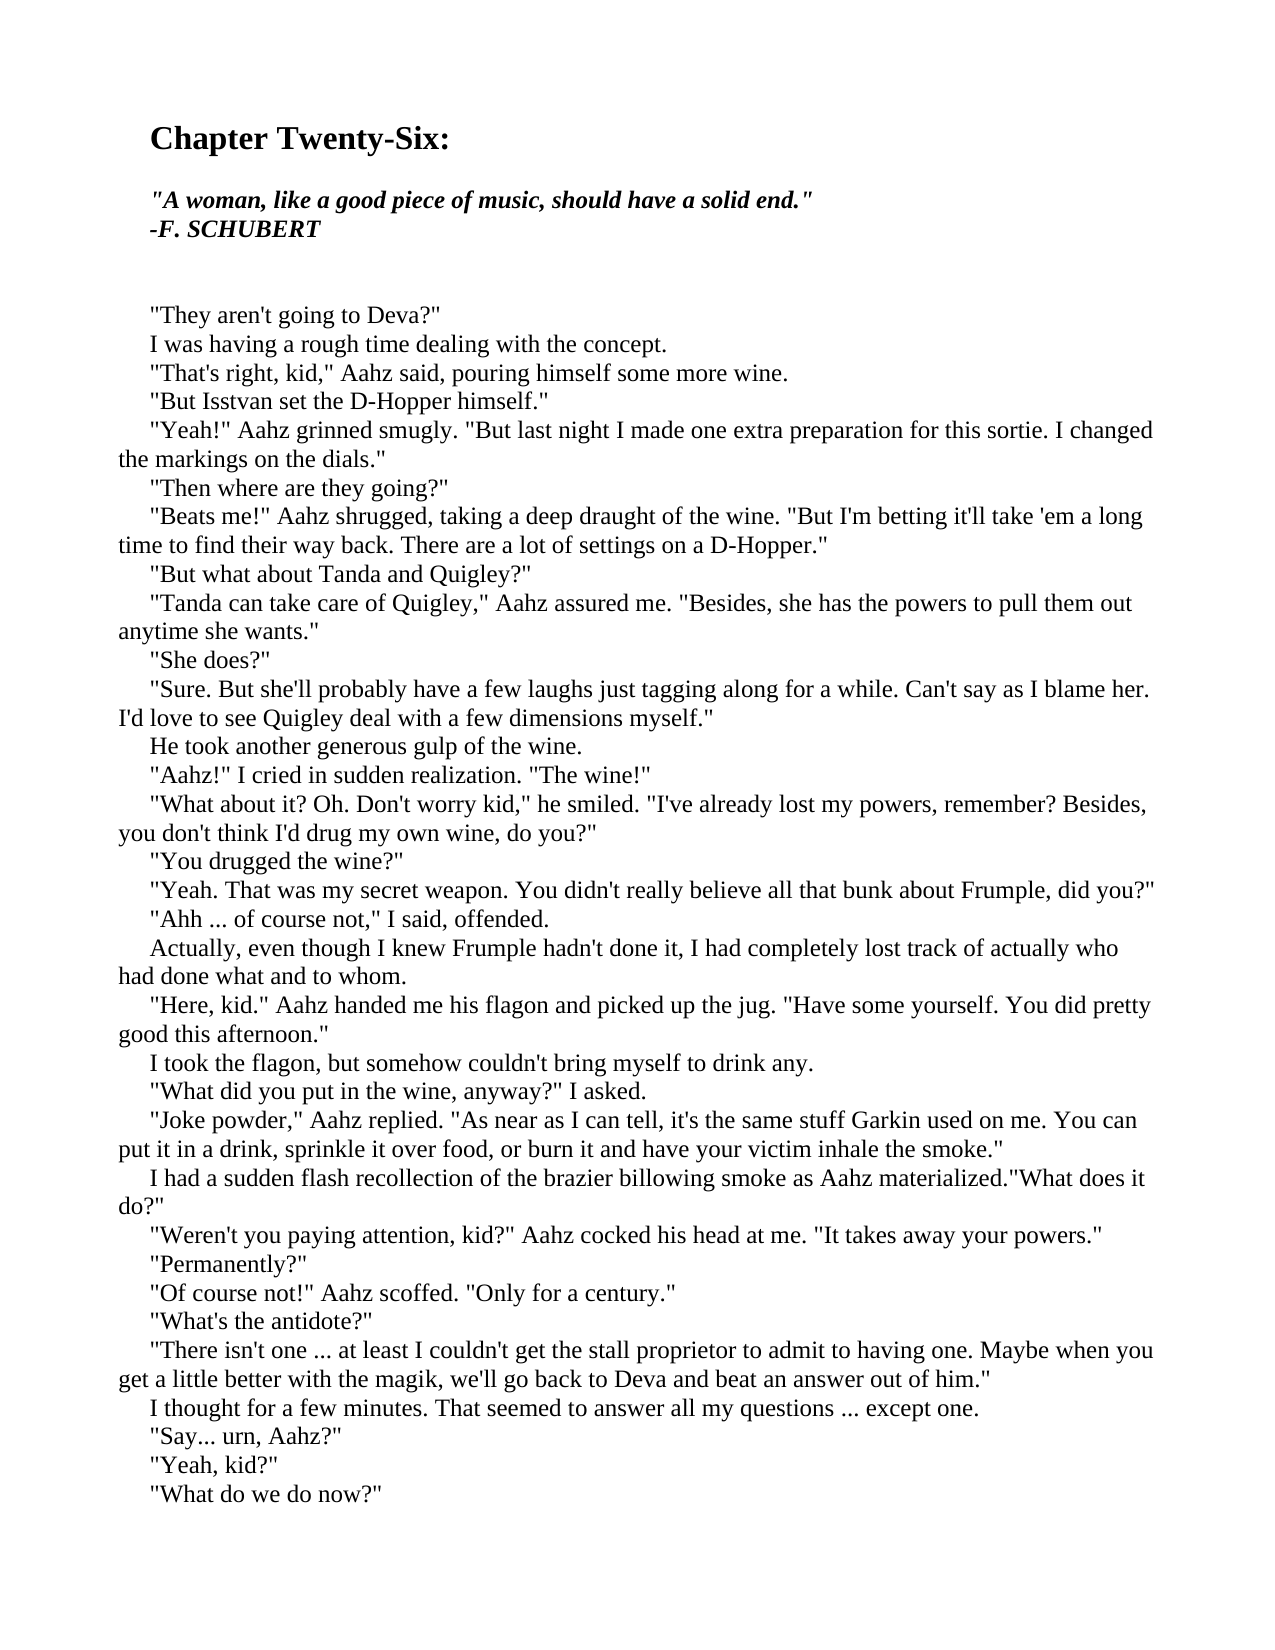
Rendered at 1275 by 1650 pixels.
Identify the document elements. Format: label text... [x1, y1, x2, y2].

text "They aren't going to Deva?" [118, 300, 1157, 329]
text "Yeah!" Aahz grinned smugly. "But last night I made one extra preparation for this sortie. I changed the markings on the dials." [118, 415, 1157, 473]
subtitle Chapter Twenty-Six: [118, 118, 1157, 156]
text "Beats me!" Aahz shrugged, taking a deep draught of the wine. "But I'm betting it'll take 'em a long time to find their way back. There are a lot of settings on a D-Hopper." [118, 501, 1157, 559]
text "Permanently?" [118, 1249, 1157, 1278]
text I had a sudden flash recollection of the brazier billowing smoke as Aahz materialized."What does it do?" [118, 1163, 1157, 1220]
text "She does?" [118, 645, 1157, 674]
text "Say... urn, Aahz?" [118, 1421, 1157, 1450]
text "You drugged the wine?" [118, 846, 1157, 875]
text Actually, even though I knew Frumple hadn't done it, I had completely lost track of actually who had done what and to whom. [118, 933, 1157, 990]
text "Of course not!" Aahz scoffed. "Only for a century." [118, 1278, 1157, 1306]
text "But Isstvan set the D-Hopper himself." [118, 386, 1157, 415]
text I took the flagon, but somehow couldn't bring myself to drink any. [118, 1048, 1157, 1076]
text "Then where are they going?" [118, 473, 1157, 501]
text "There isn't one ... at least I couldn't get the stall proprietor to admit to having one. Maybe when you get a little better with the magik, we'll go back to Deva and beat an answer out of him." [118, 1335, 1157, 1393]
text -F. SCHUBERT [118, 214, 1157, 243]
text "Yeah. That was my secret weapon. You didn't really believe all that bunk about Frumple, did you?" [118, 875, 1157, 904]
text "What did you put in the wine, anyway?" I asked. [118, 1076, 1157, 1105]
text "That's right, kid," Aahz said, pouring himself some more wine. [118, 358, 1157, 386]
text "A woman, like a good piece of music, should have a solid end." [118, 185, 1157, 214]
text I was having a rough time dealing with the concept. [118, 329, 1157, 358]
text "But what about Tanda and Quigley?" [118, 559, 1157, 588]
text "What about it? Oh. Don't worry kid," he smiled. "I've already lost my powers, remember? Besides, you don't think I'd drug my own wine, do you?" [118, 789, 1157, 846]
text "Here, kid." Aahz handed me his flagon and picked up the jug. "Have some yourself. You did pretty good this afternoon." [118, 990, 1157, 1048]
text "Tanda can take care of Quigley," Aahz assured me. "Besides, she has the powers to pull them out anytime she wants." [118, 588, 1157, 645]
text "What's the antidote?" [118, 1306, 1157, 1335]
text "Joke powder," Aahz replied. "As near as I can tell, it's the same stuff Garkin used on me. You can put it in a drink, sprinkle it over food, or burn it and have your victim inhale the smoke." [118, 1105, 1157, 1163]
text He took another generous gulp of the wine. [118, 731, 1157, 760]
text I thought for a few minutes. That seemed to answer all my questions ... except one. [118, 1393, 1157, 1421]
text "Ahh ... of course not," I said, offended. [118, 904, 1157, 933]
text "Aahz!" I cried in sudden realization. "The wine!" [118, 760, 1157, 789]
text "Weren't you paying attention, kid?" Aahz cocked his head at me. "It takes away your powers." [118, 1220, 1157, 1249]
text "What do we do now?" [118, 1479, 1157, 1508]
text "Yeah, kid?" [118, 1450, 1157, 1479]
text "Sure. But she'll probably have a few laughs just tagging along for a while. Can't say as I blame her. I'd love to see Quigley deal with a few dimensions myself." [118, 674, 1157, 731]
